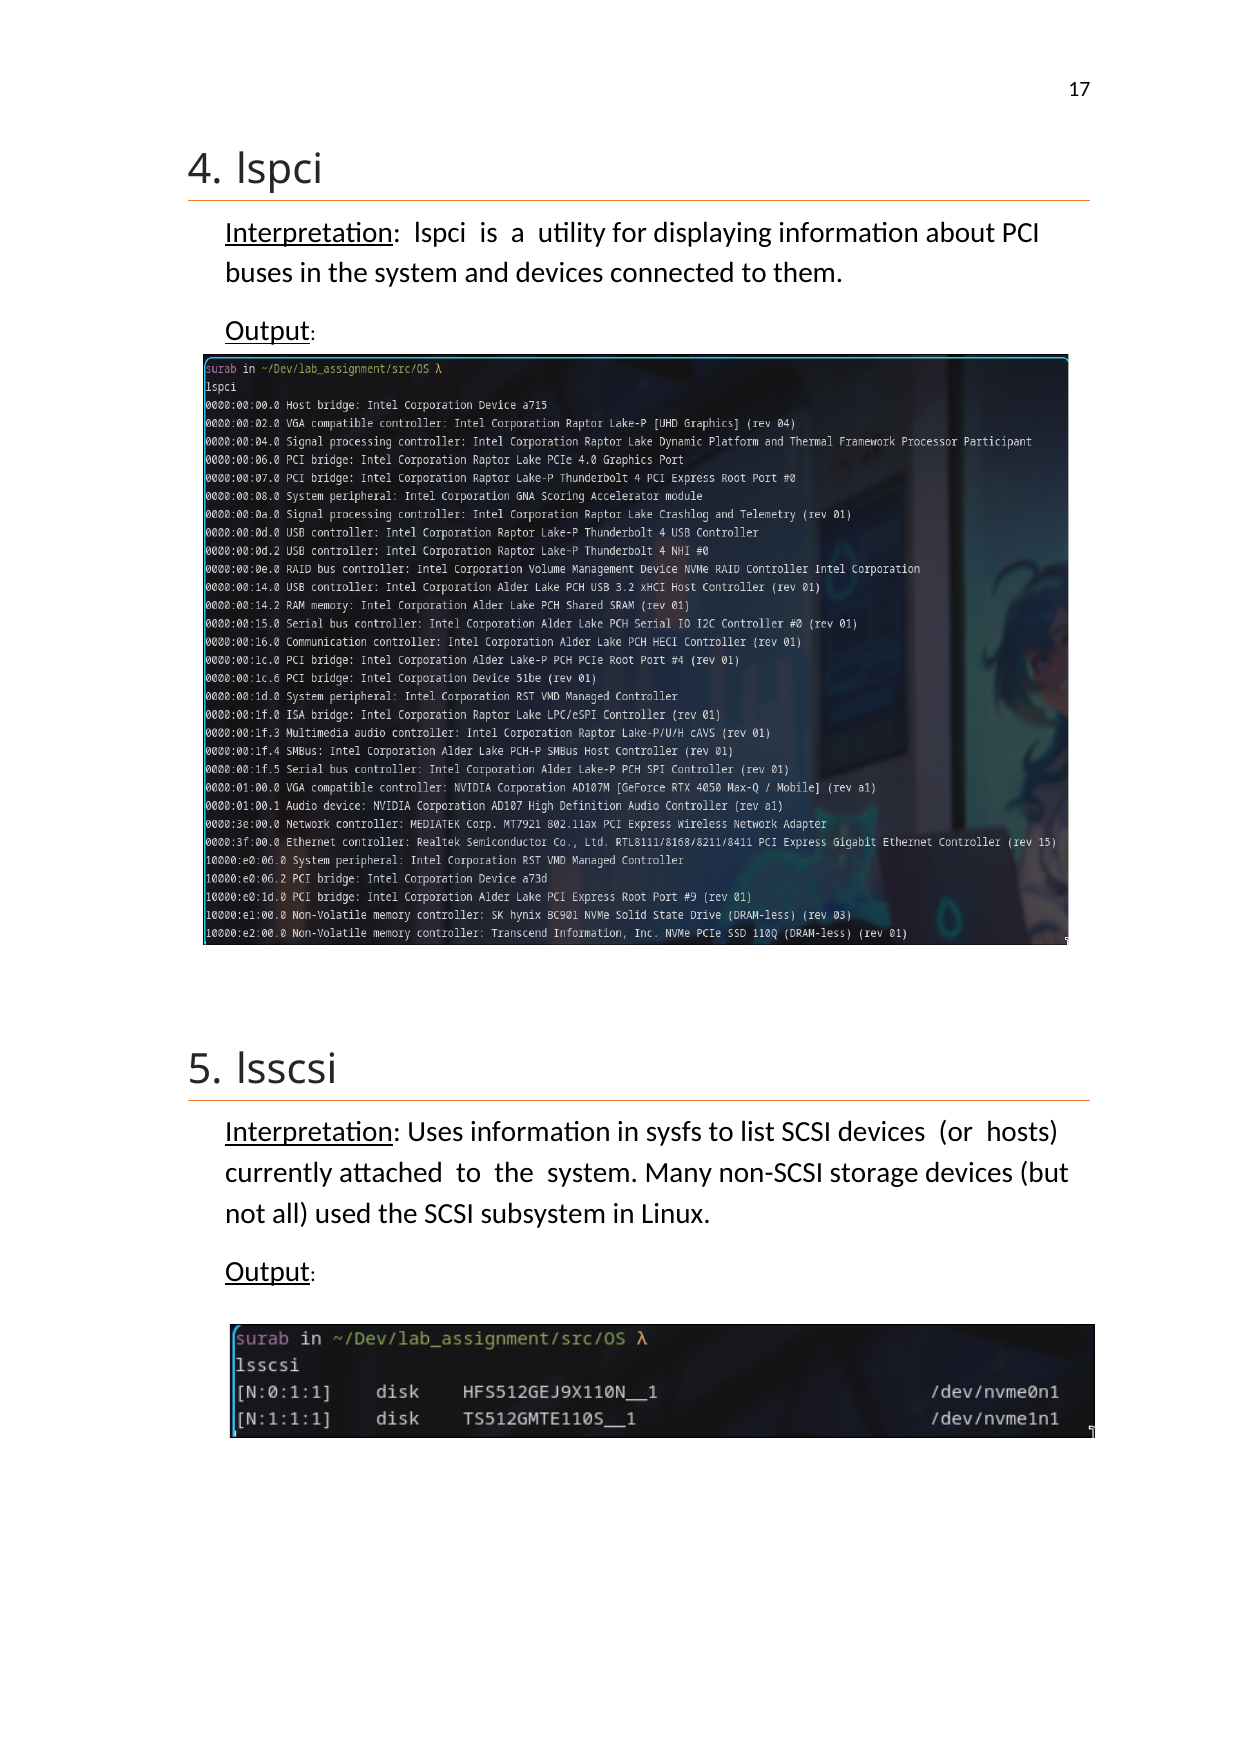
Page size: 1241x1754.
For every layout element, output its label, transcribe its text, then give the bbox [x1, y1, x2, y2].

picture [203, 354, 1069, 945]
subtitle lspci [187, 139, 1090, 201]
text Output: [225, 312, 1090, 348]
text Interpretation: lspci is a utility for displaying information about PCI buses in the system and devices connected to them. [225, 214, 1090, 290]
picture [229, 1324, 1095, 1438]
subtitle lsscsi [187, 1039, 1090, 1101]
text Interpretation: Uses information in sysfs to list SCSI devices (or hosts) currently attached to the system. Many non-SCSI storage devices (but not all) used the SCSI subsystem in Linux. [225, 1113, 1090, 1231]
text Output: [225, 1253, 1090, 1288]
